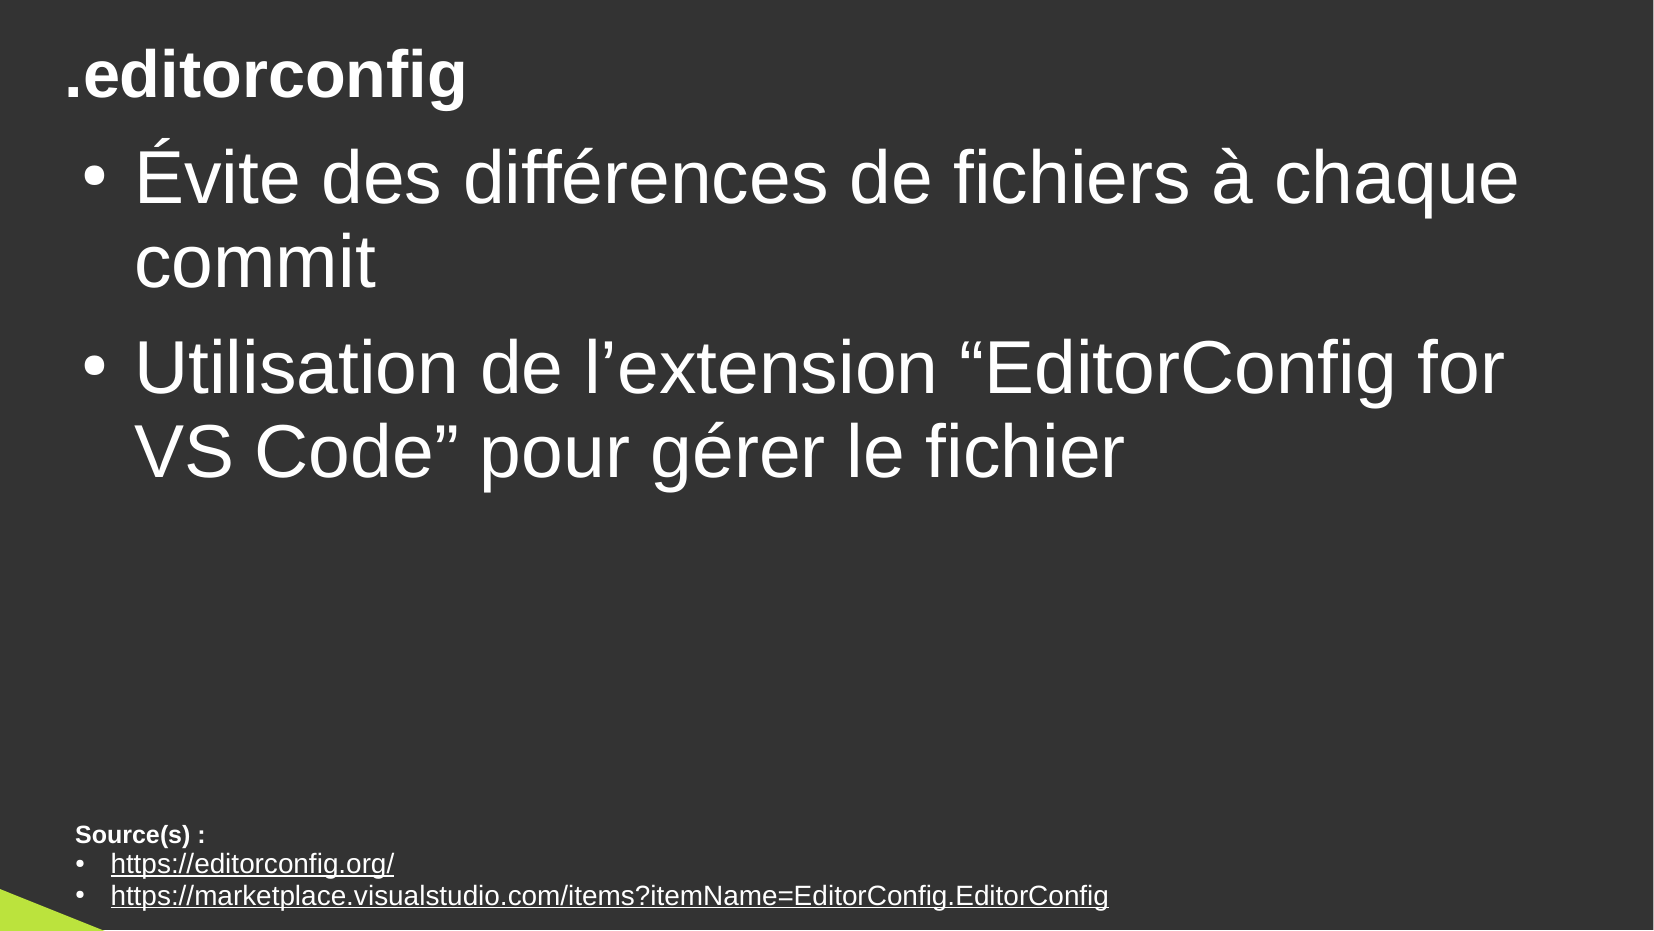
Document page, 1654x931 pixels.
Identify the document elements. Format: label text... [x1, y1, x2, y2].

text_box Source(s) : https://editorconfig.org/ https://marketplace.visualstudio.com/items?itemName=EditorConfig.EditorConfig [60, 809, 1546, 919]
list Évite des différences de fichiers à chaque commit Utilisation de l’extension “EditorConfig for VS Code” pour gérer le fichier [63, 135, 1542, 792]
title .editorconfig [64, 37, 1105, 119]
text_box [0, 889, 105, 931]
